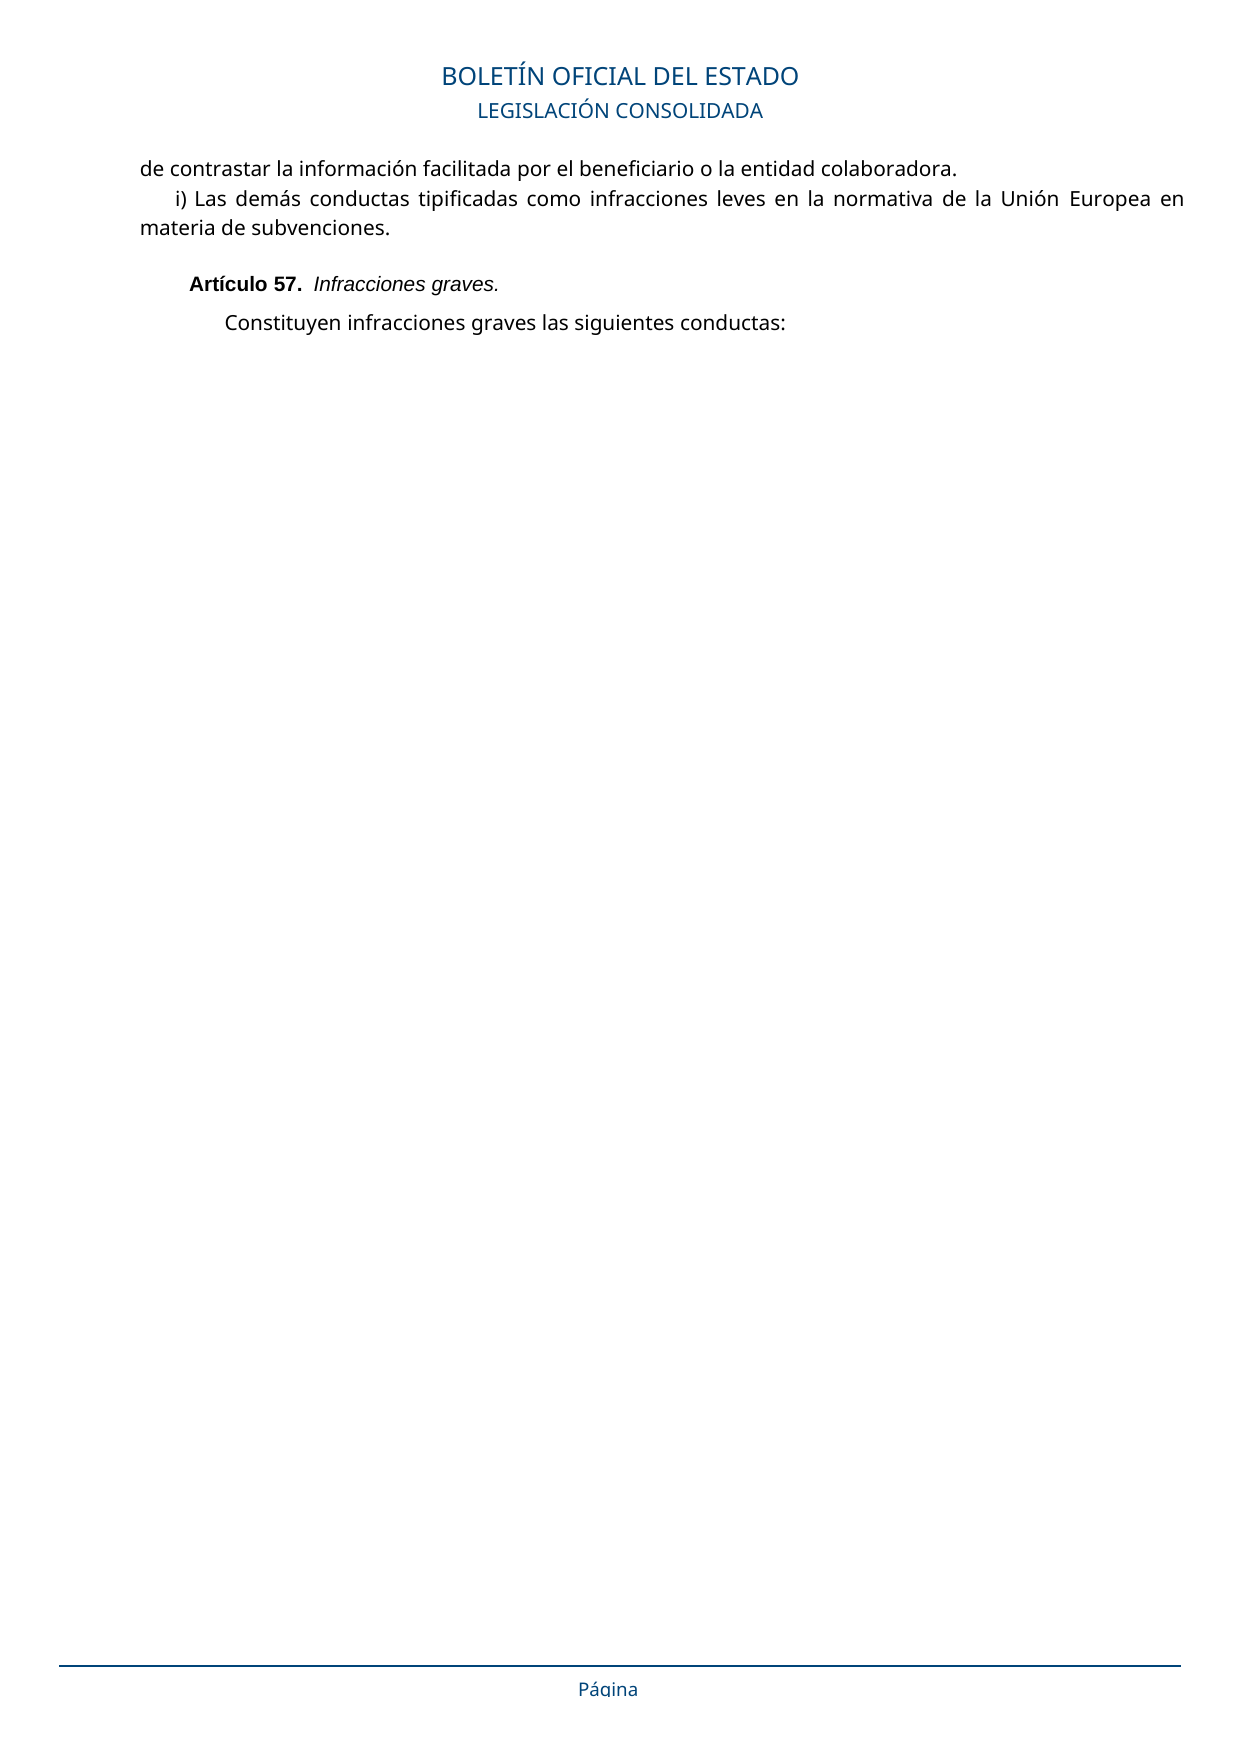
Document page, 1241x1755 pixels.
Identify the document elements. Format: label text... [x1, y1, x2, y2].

text Constituyen infracciones graves las siguientes conductas: [224, 308, 1184, 336]
list Las demás conductas tipificadas como infracciones leves en la normativa de la Unión Europea en materia de subvenciones. [139, 184, 1184, 242]
text Artículo 57. Infracciones graves. [189, 271, 1184, 295]
list de contrastar la información facilitada por el beneficiario o la entidad colaboradora. [139, 154, 1052, 183]
